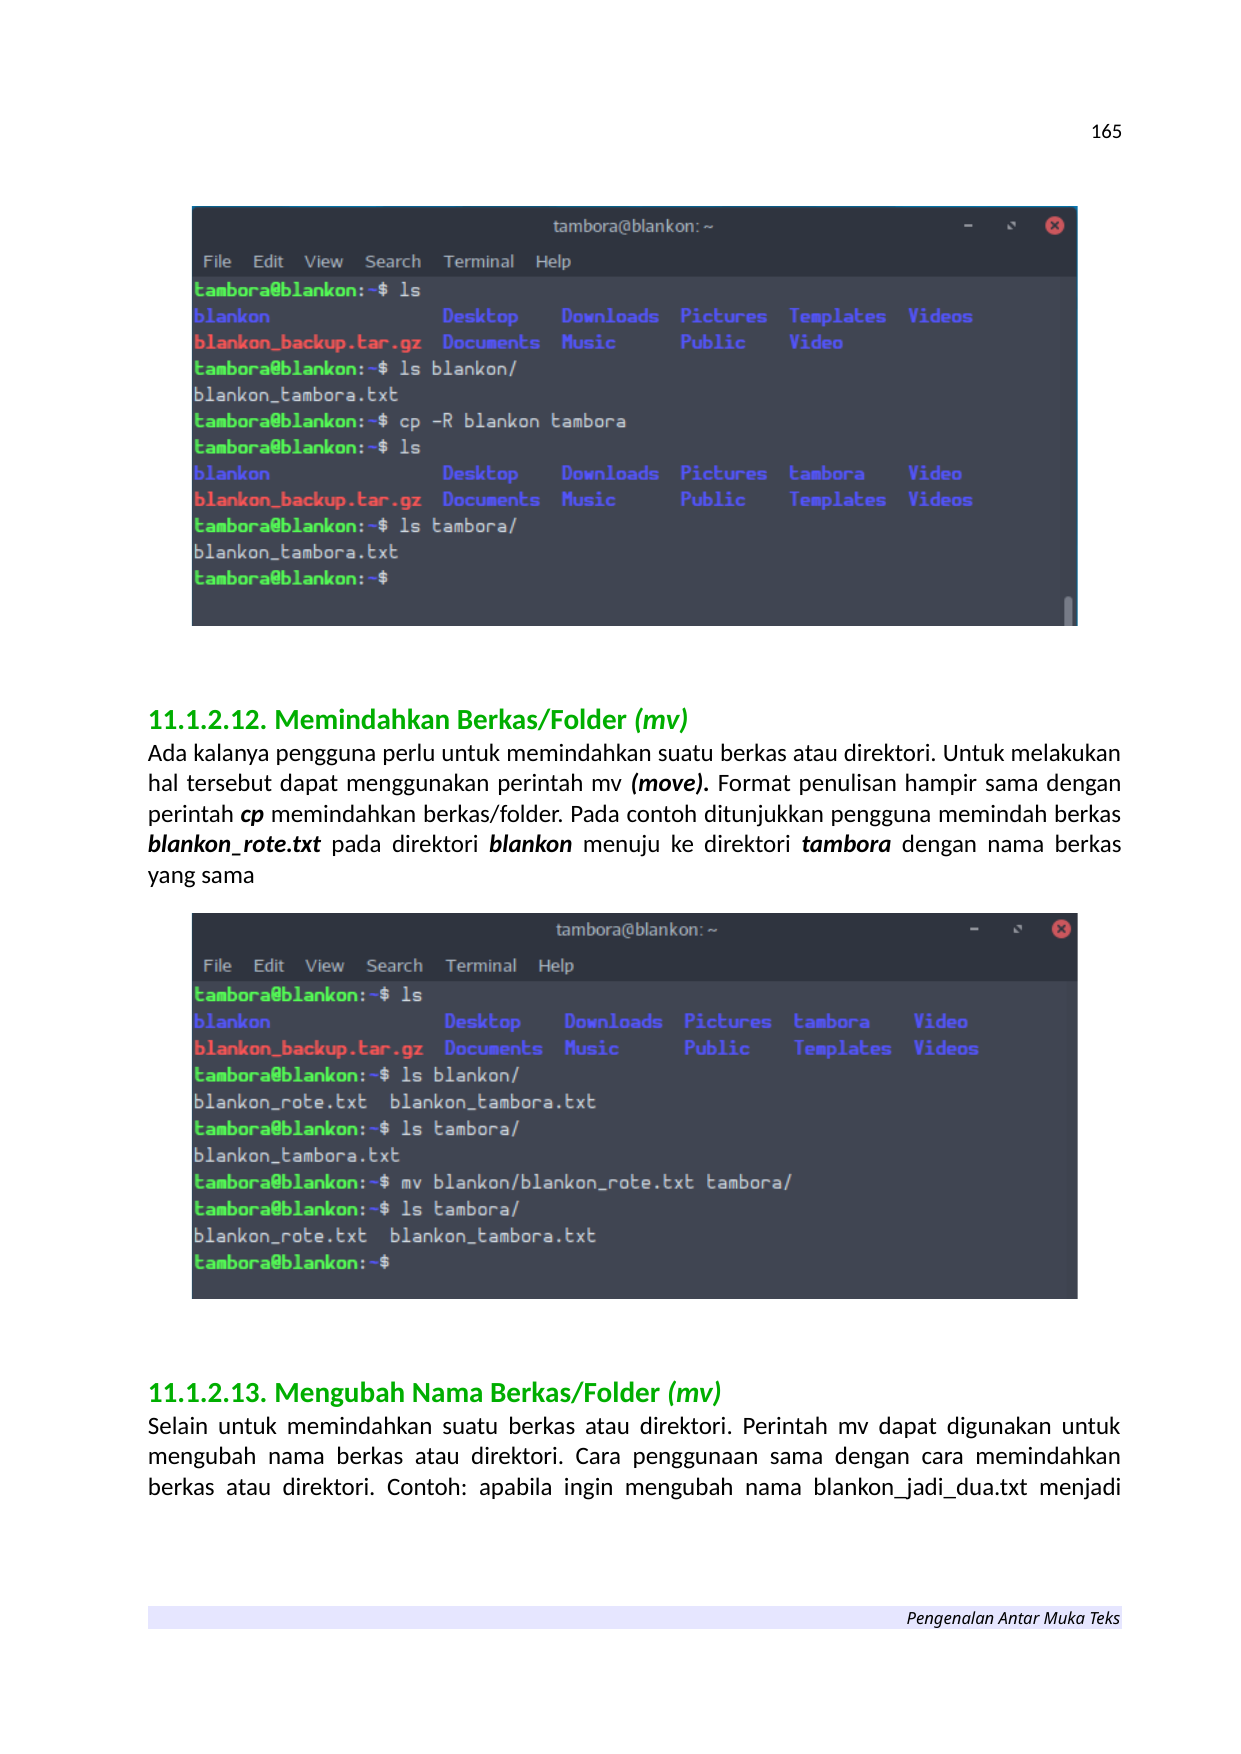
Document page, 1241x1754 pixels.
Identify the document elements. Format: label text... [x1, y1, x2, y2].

text Selain untuk memindahkan suatu berkas atau direktori. Perintah mv dapat digunakan untuk mengubah nama berkas atau direktori. Cara penggunaan sama dengan cara memindahkan berkas atau direktori. Contoh: apabila ingin mengubah nama blankon_jadi_dua.txt menjadi [148, 1410, 1122, 1502]
text Ada kalanya pengguna perlu untuk memindahkan suatu berkas atau direktori. Untuk melakukan hal tersebut dapat menggunakan perintah mv (move). Format penulisan hampir sama dengan perintah cp memindahkan berkas/folder. Pada contoh ditunjukkan pengguna memindah berkas blankon_rote.txt pada direktori blankon menuju ke direktori tambora dengan nama berkas yang sama [148, 737, 1122, 890]
picture [191, 206, 1078, 626]
subtitle Mengubah Nama Berkas/Folder (mv) [148, 1374, 1122, 1410]
subtitle Memindahkan Berkas/Folder (mv) [148, 701, 1122, 737]
picture [191, 913, 1078, 1299]
